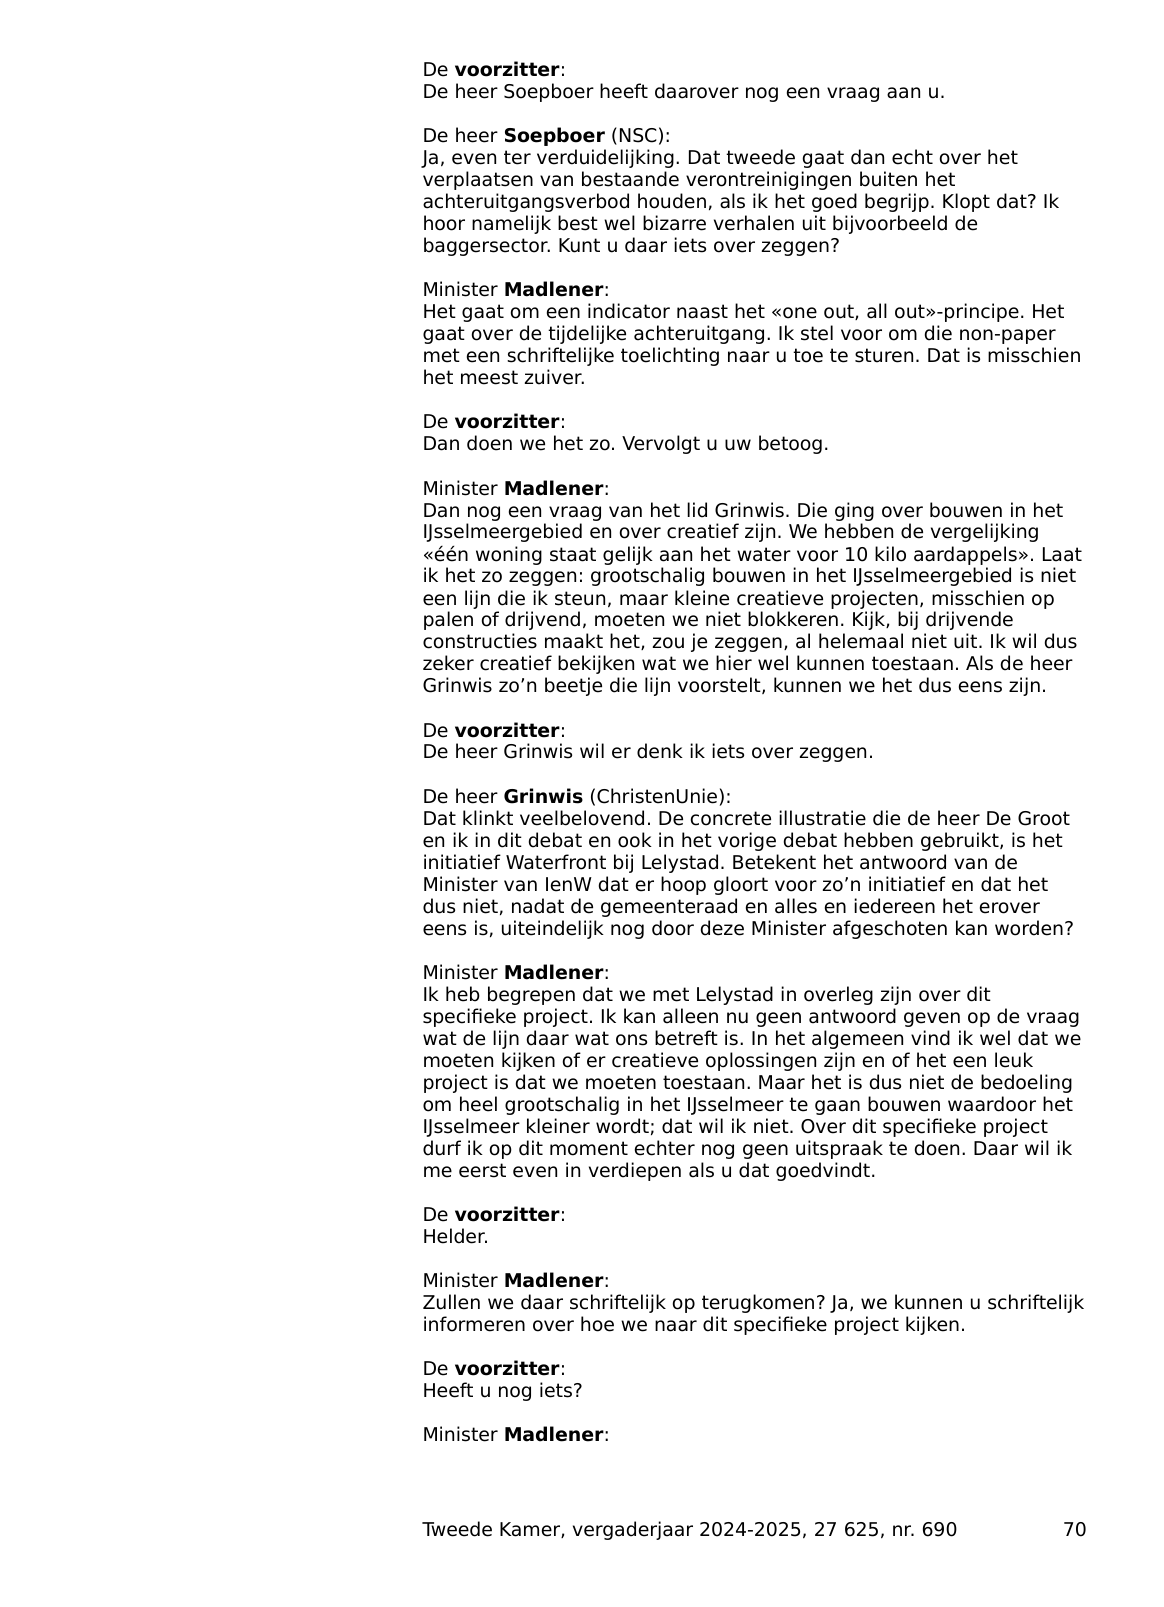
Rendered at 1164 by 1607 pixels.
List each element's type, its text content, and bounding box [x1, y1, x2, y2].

text Dat klinkt veelbelovend. De concrete illustratie die de heer De Groot en ik in dit debat en ook in het vorige debat hebben gebruikt, is het initiatief Waterfront bij Lelystad. Betekent het antwoord van de Minister van IenW dat er hoop gloort voor zo’n initiatief en dat het dus niet, nadat de gemeenteraad en alles en iedereen het erover eens is, uiteindelijk nog door deze Minister afgeschoten kan worden? [422, 808, 1087, 939]
text Minister Madlener: [422, 1424, 1087, 1446]
text De voorzitter: [422, 1358, 1087, 1380]
text Minister Madlener: [422, 962, 1087, 984]
text Zullen we daar schriftelijk op terugkomen? Ja, we kunnen u schriftelijk informeren over hoe we naar dit specifieke project kijken. [422, 1292, 1087, 1336]
text De heer Soepboer (NSC): [422, 125, 1087, 147]
text De voorzitter: [422, 1204, 1087, 1226]
text Minister Madlener: [422, 477, 1087, 499]
text De voorzitter: [422, 411, 1087, 433]
text Heeft u nog iets? [422, 1380, 1087, 1402]
text Het gaat om een indicator naast het «one out, all out»-principe. Het gaat over de tijdelijke achteruitgang. Ik stel voor om die non-paper met een schriftelijke toelichting naar u toe te sturen. Dat is misschien het meest zuiver. [422, 301, 1087, 389]
text Ik heb begrepen dat we met Lelystad in overleg zijn over dit specifieke project. Ik kan alleen nu geen antwoord geven op de vraag wat de lijn daar wat ons betreft is. In het algemeen vind ik wel dat we moeten kijken of er creatieve oplossingen zijn en of het een leuk project is dat we moeten toestaan. Maar het is dus niet de bedoeling om heel grootschalig in het IJsselmeer te gaan bouwen waardoor het IJsselmeer kleiner wordt; dat wil ik niet. Over dit specifieke project durf ik op dit moment echter nog geen uitspraak te doen. Daar wil ik me eerst even in verdiepen als u dat goedvindt. [422, 984, 1087, 1181]
text De heer Grinwis wil er denk ik iets over zeggen. [422, 741, 1087, 763]
text Ja, even ter verduidelijking. Dat tweede gaat dan echt over het verplaatsen van bestaande verontreinigingen buiten het achteruitgangsverbod houden, als ik het goed begrijp. Klopt dat? Ik hoor namelijk best wel bizarre verhalen uit bijvoorbeeld de baggersector. Kunt u daar iets over zeggen? [422, 147, 1087, 257]
text Minister Madlener: [422, 279, 1087, 301]
text De voorzitter: [422, 719, 1087, 741]
text De voorzitter: [422, 59, 1087, 81]
text Minister Madlener: [422, 1270, 1087, 1292]
text Dan nog een vraag van het lid Grinwis. Die ging over bouwen in het IJsselmeergebied en over creatief zijn. We hebben de vergelijking «één woning staat gelijk aan het water voor 10 kilo aardappels». Laat ik het zo zeggen: grootschalig bouwen in het IJsselmeergebied is niet een lijn die ik steun, maar kleine creatieve projecten, misschien op palen of drijvend, moeten we niet blokkeren. Kijk, bij drijvende constructies maakt het, zou je zeggen, al helemaal niet uit. Ik wil dus zeker creatief bekijken wat we hier wel kunnen toestaan. Als de heer Grinwis zo’n beetje die lijn voorstelt, kunnen we het dus eens zijn. [422, 499, 1087, 697]
text De heer Grinwis (ChristenUnie): [422, 786, 1087, 808]
text Helder. [422, 1226, 1087, 1248]
text Dan doen we het zo. Vervolgt u uw betoog. [422, 433, 1087, 455]
text De heer Soepboer heeft daarover nog een vraag aan u. [422, 81, 1087, 103]
